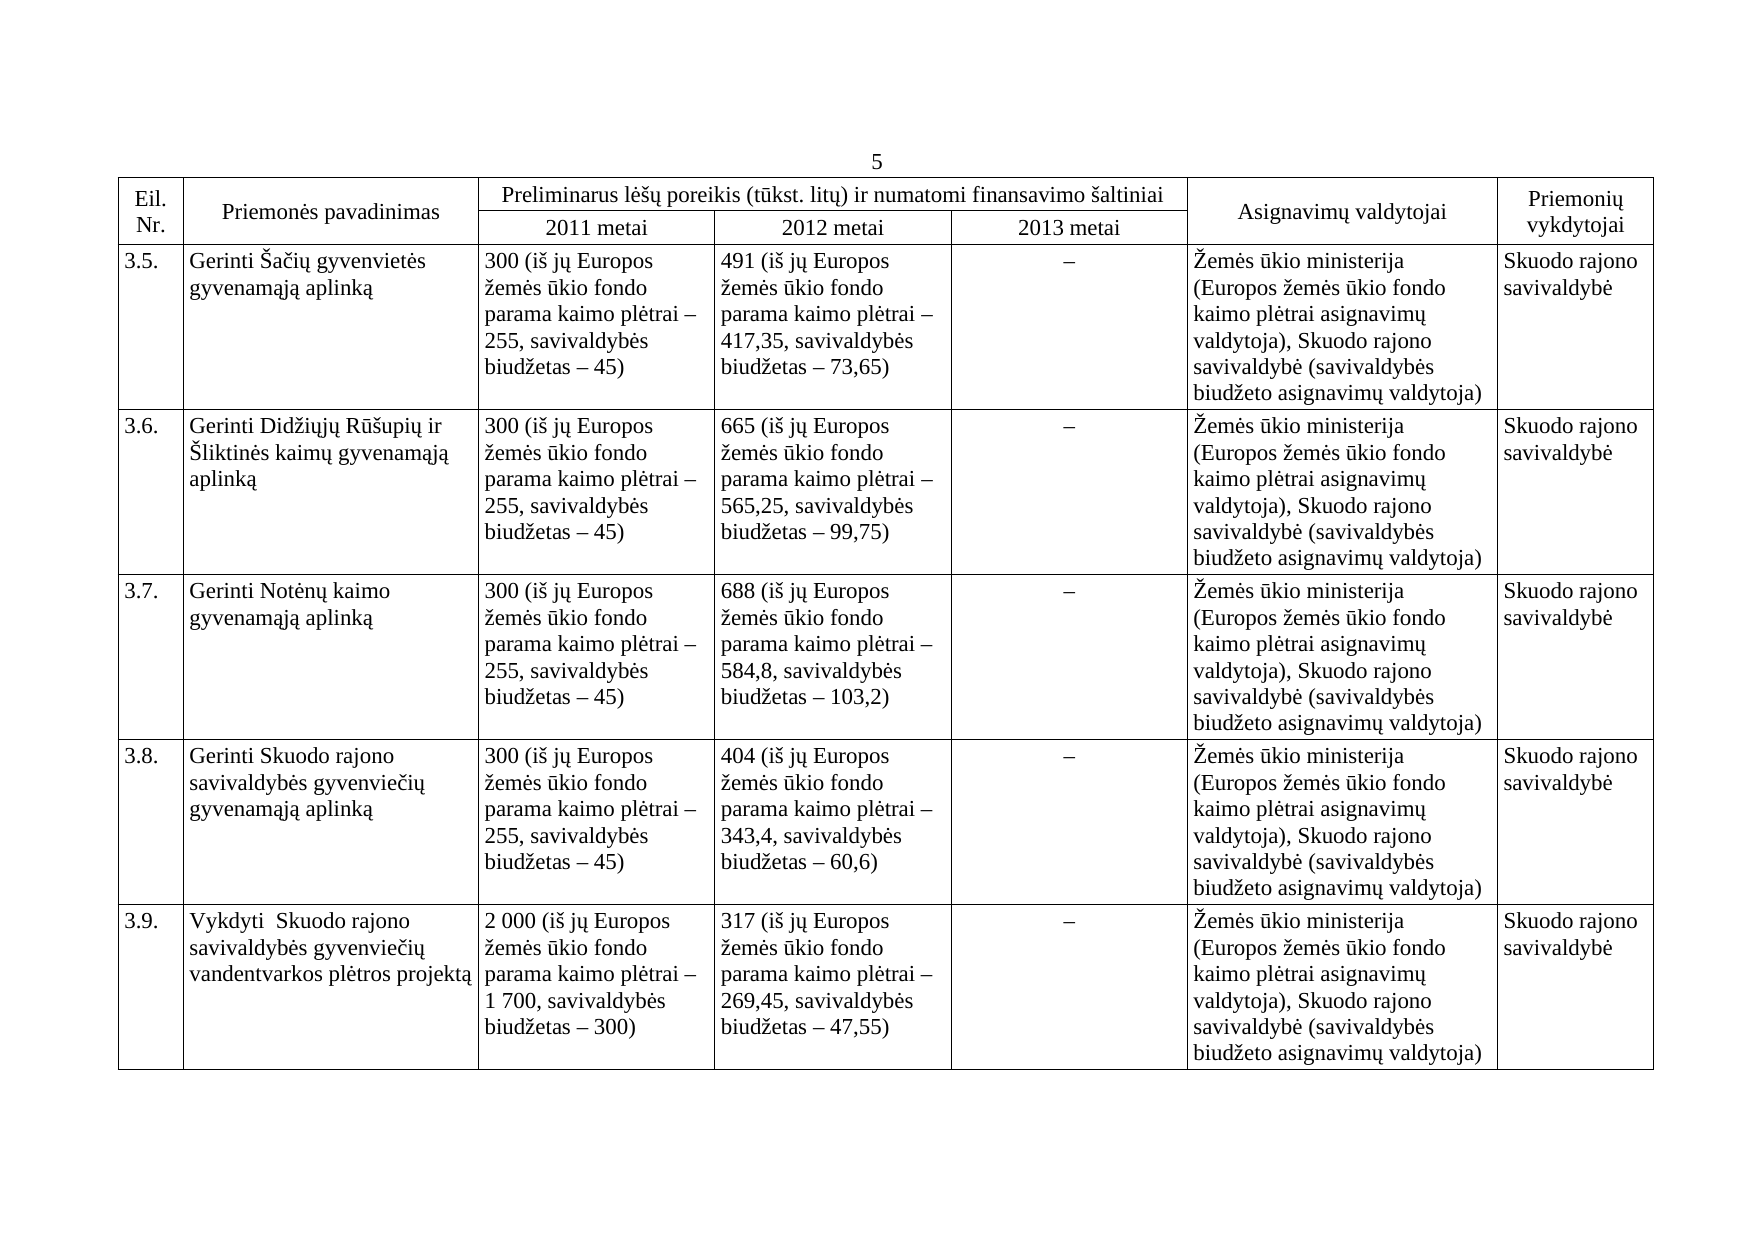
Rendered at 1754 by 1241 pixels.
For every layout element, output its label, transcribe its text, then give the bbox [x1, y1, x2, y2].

table_header Priemonių vykdytojai [1498, 178, 1653, 244]
table_cell 3.9. [119, 905, 183, 1069]
table_cell 491 (iš jų Europos žemės ūkio fondo parama kaimo plėtrai – 417,35, savivaldybės biudžetas – 73,65) [715, 245, 951, 409]
table_header Eil. Nr. [119, 178, 183, 244]
table_cell 3.6. [119, 410, 183, 574]
table_cell – [952, 410, 1187, 574]
table_cell Žemės ūkio ministerija (Europos žemės ūkio fondo kaimo plėtrai asignavimų valdytoja), Skuodo rajono savivaldybė (savivaldybės biudžeto asignavimų valdytoja) [1188, 245, 1497, 409]
table_cell Skuodo rajono savivaldybė [1498, 575, 1653, 739]
table_cell Vykdyti Skuodo rajono savivaldybės gyvenviečių vandentvarkos plėtros projektą [184, 905, 478, 1069]
table_cell 2011 metai [479, 211, 714, 244]
table_cell Gerinti Notėnų kaimo gyvenamąją aplinką [184, 575, 478, 739]
table_cell Gerinti Šačių gyvenvietės gyvenamąją aplinką [184, 245, 478, 409]
table_cell – [952, 905, 1187, 1069]
table_cell Žemės ūkio ministerija (Europos žemės ūkio fondo kaimo plėtrai asignavimų valdytoja), Skuodo rajono savivaldybė (savivaldybės biudžeto asignavimų valdytoja) [1188, 575, 1497, 739]
table_cell 404 (iš jų Europos žemės ūkio fondo parama kaimo plėtrai – 343,4, savivaldybės biudžetas – 60,6) [715, 740, 951, 904]
table_cell Skuodo rajono savivaldybė [1498, 740, 1653, 904]
table_cell – [952, 740, 1187, 904]
table_cell 665 (iš jų Europos žemės ūkio fondo parama kaimo plėtrai – 565,25, savivaldybės biudžetas – 99,75) [715, 410, 951, 574]
table_cell Skuodo rajono savivaldybė [1498, 905, 1653, 1069]
table_header Preliminarus lėšų poreikis (tūkst. litų) ir numatomi finansavimo šaltiniai [479, 178, 1187, 210]
table_cell – [952, 575, 1187, 739]
table_cell 2012 metai [715, 211, 951, 244]
table_cell 2013 metai [952, 211, 1187, 244]
table_cell 300 (iš jų Europos žemės ūkio fondo parama kaimo plėtrai – 255, savivaldybės biudžetas – 45) [479, 575, 714, 739]
table_cell 317 (iš jų Europos žemės ūkio fondo parama kaimo plėtrai – 269,45, savivaldybės biudžetas – 47,55) [715, 905, 951, 1069]
table_cell Skuodo rajono savivaldybė [1498, 410, 1653, 574]
table_cell Gerinti Skuodo rajono savivaldybės gyvenviečių gyvenamąją aplinką [184, 740, 478, 904]
table_cell Gerinti Didžiųjų Rūšupių ir Šliktinės kaimų gyvenamąją aplinką [184, 410, 478, 574]
table_cell 688 (iš jų Europos žemės ūkio fondo parama kaimo plėtrai – 584,8, savivaldybės biudžetas – 103,2) [715, 575, 951, 739]
table_cell Žemės ūkio ministerija (Europos žemės ūkio fondo kaimo plėtrai asignavimų valdytoja), Skuodo rajono savivaldybė (savivaldybės biudžeto asignavimų valdytoja) [1188, 740, 1497, 904]
table_cell 300 (iš jų Europos žemės ūkio fondo parama kaimo plėtrai – 255, savivaldybės biudžetas – 45) [479, 740, 714, 904]
table_cell 300 (iš jų Europos žemės ūkio fondo parama kaimo plėtrai – 255, savivaldybės biudžetas – 45) [479, 410, 714, 574]
table_cell 300 (iš jų Europos žemės ūkio fondo parama kaimo plėtrai – 255, savivaldybės biudžetas – 45) [479, 245, 714, 409]
table_header Priemonės pavadinimas [184, 178, 478, 244]
table_cell Žemės ūkio ministerija (Europos žemės ūkio fondo kaimo plėtrai asignavimų valdytoja), Skuodo rajono savivaldybė (savivaldybės biudžeto asignavimų valdytoja) [1188, 410, 1497, 574]
table_cell Skuodo rajono savivaldybė [1498, 245, 1653, 409]
table_header Asignavimų valdytojai [1188, 178, 1497, 244]
table_cell 3.8. [119, 740, 183, 904]
table_cell 2 000 (iš jų Europos žemės ūkio fondo parama kaimo plėtrai – 1 700, savivaldybės biudžetas – 300) [479, 905, 714, 1069]
table_cell Žemės ūkio ministerija (Europos žemės ūkio fondo kaimo plėtrai asignavimų valdytoja), Skuodo rajono savivaldybė (savivaldybės biudžeto asignavimų valdytoja) [1188, 905, 1497, 1069]
table_cell – [952, 245, 1187, 409]
table_cell 3.5. [119, 245, 183, 409]
table_cell 3.7. [119, 575, 183, 739]
